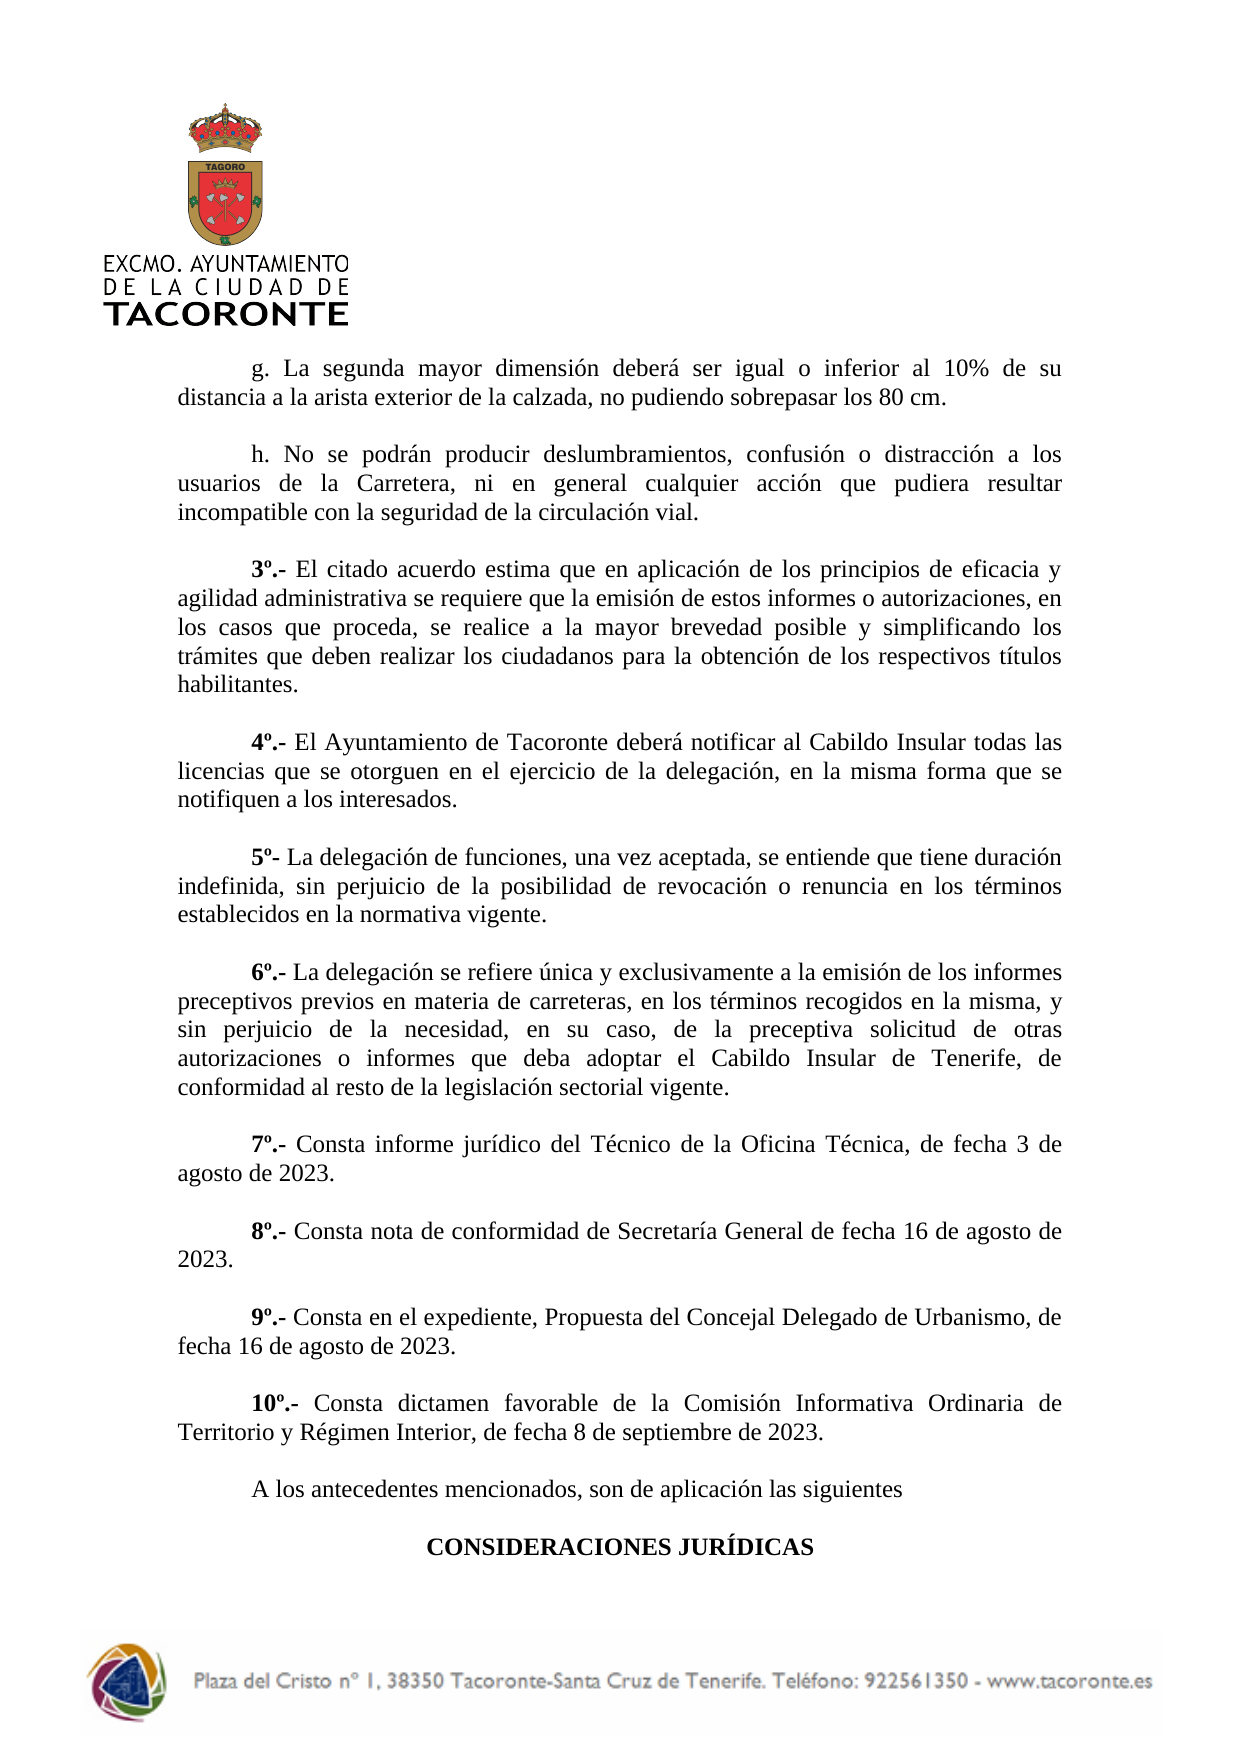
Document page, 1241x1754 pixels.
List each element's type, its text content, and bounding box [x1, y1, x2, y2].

text 5º- La delegación de funciones, una vez aceptada, se entiende que tiene duración indefinida, sin perjuicio de la posibilidad de revocación o renuncia en los términos establecidos en la normativa vigente. [177, 842, 1063, 928]
text CONSIDERACIONES JURÍDICAS [177, 1532, 1063, 1561]
text A los antecedentes mencionados, son de aplicación las siguientes [177, 1474, 1063, 1503]
text 10º.- Consta dictamen favorable de la Comisión Informativa Ordinaria de Territorio y Régimen Interior, de fecha 8 de septiembre de 2023. [177, 1388, 1063, 1446]
text h. No se podrán producir deslumbramientos, confusión o distracción a los usuarios de la Carretera, ni en general cualquier acción que pudiera resultar incompatible con la seguridad de la circulación vial. [177, 439, 1063, 526]
text 7º.- Consta informe jurídico del Técnico de la Oficina Técnica, de fecha 3 de agosto de 2023. [177, 1129, 1063, 1187]
text 8º.- Consta nota de conformidad de Secretaría General de fecha 16 de agosto de 2023. [177, 1216, 1063, 1273]
text 3º.- El citado acuerdo estima que en aplicación de los principios de eficacia y agilidad administrativa se requiere que la emisión de estos informes o autorizaciones, en los casos que proceda, se realice a la mayor brevedad posible y simplificando los trámites que deben realizar los ciudadanos para la obtención de los respectivos títulos habilitantes. [177, 554, 1063, 698]
text 4º.- El Ayuntamiento de Tacoronte deberá notificar al Cabildo Insular todas las licencias que se otorguen en el ejercicio de la delegación, en la misma forma que se notifiquen a los interesados. [177, 727, 1063, 813]
picture [80, 1630, 1163, 1737]
picture [103, 103, 348, 326]
text g. La segunda mayor dimensión deberá ser igual o inferior al 10% de su distancia a la arista exterior de la calzada, no pudiendo sobrepasar los 80 cm. [177, 353, 1063, 411]
text 6º.- La delegación se refiere única y exclusivamente a la emisión de los informes preceptivos previos en materia de carreteras, en los términos recogidos en la misma, y sin perjuicio de la necesidad, en su caso, de la preceptiva solicitud de otras autorizaciones o informes que deba adoptar el Cabildo Insular de Tenerife, de conformidad al resto de la legislación sectorial vigente. [177, 957, 1063, 1101]
text 9º.- Consta en el expediente, Propuesta del Concejal Delegado de Urbanismo, de fecha 16 de agosto de 2023. [177, 1302, 1063, 1359]
